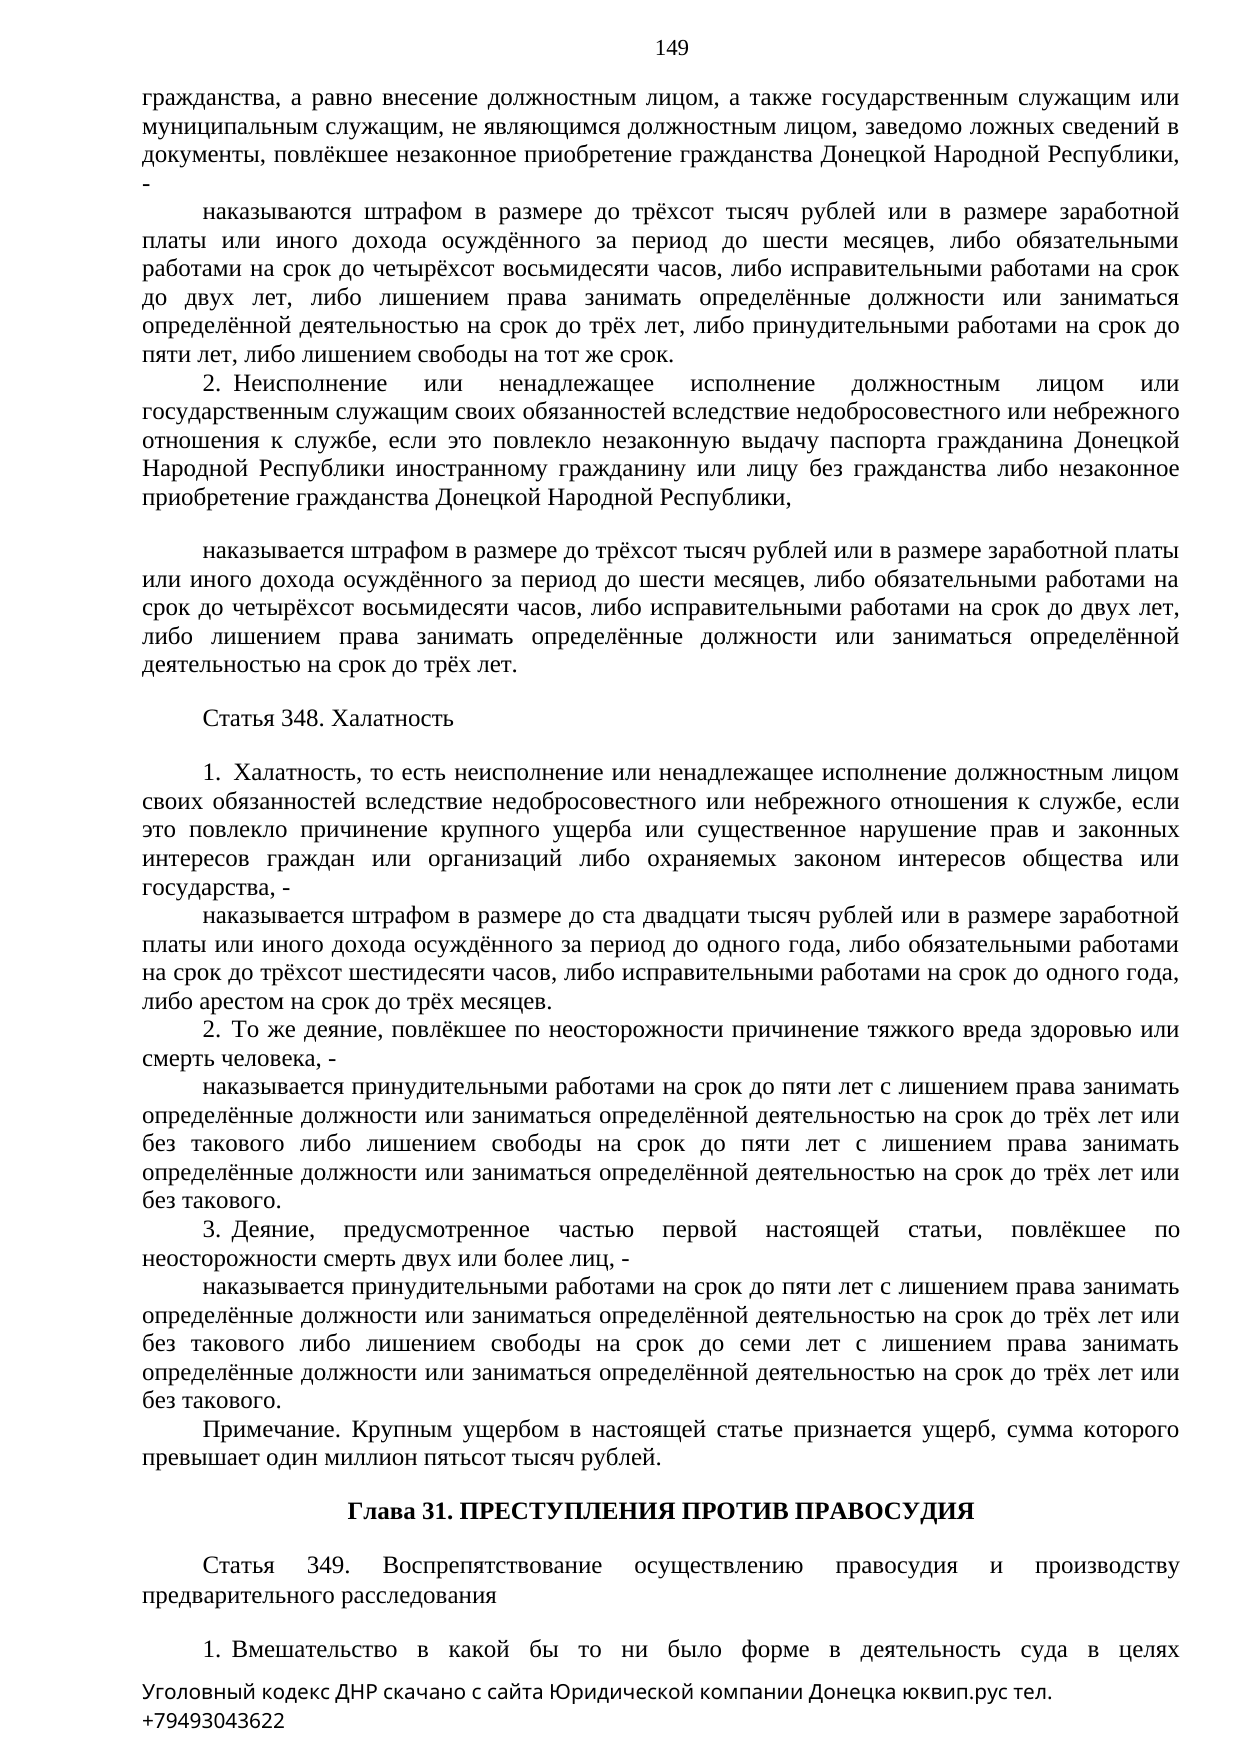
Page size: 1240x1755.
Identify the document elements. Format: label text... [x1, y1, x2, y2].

text наказываются штрафом в размере до трёхсот тысяч рублей или в размере заработной платы или иного дохода осуждённого за период до шести месяцев, либо обязательными работами на срок до четырёхсот восьмидесяти часов, либо исправительными работами на срок до двух лет, либо лишением права занимать определённые должности или заниматься определённой деятельностью на срок до трёх лет, либо принудительными работами на срок до пяти лет, либо лишением свободы на тот же срок. [142, 197, 1181, 368]
text Статья 349. Воспрепятствование осуществлению правосудия и производству предварительного расследования [142, 1550, 1181, 1609]
list Халатность, то есть неисполнение или ненадлежащее исполнение должностным лицом своих обязанностей вследствие недобросовестного или небрежного отношения к службе, если это повлекло причинение крупного ущерба или существенное нарушение прав и законных интересов граждан или организаций либо охраняемых законом интересов общества или государства, - [142, 758, 1181, 901]
text наказывается штрафом в размере до ста двадцати тысяч рублей или в размере заработной платы или иного дохода осуждённого за период до одного года, либо обязательными работами на срок до трёхсот шестидесяти часов, либо исправительными работами на срок до одного года, либо арестом на срок до трёх месяцев. [142, 901, 1181, 1015]
text наказывается принудительными работами на срок до пяти лет с лишением права занимать определённые должности или заниматься определённой деятельностью на срок до трёх лет или без такового либо лишением свободы на срок до семи лет с лишением права занимать определённые должности или заниматься определённой деятельностью на срок до трёх лет или без такового. [142, 1272, 1181, 1414]
list Деяние, предусмотренное частью первой настоящей статьи, повлёкшее по неосторожности смерть двух или более лиц, - [142, 1215, 1181, 1272]
text Статья 348. Халатность [142, 706, 1181, 731]
list То же деяние, повлёкшее по неосторожности причинение тяжкого вреда здоровью или смерть человека, - [142, 1015, 1181, 1072]
text Глава 31. ПРЕСТУПЛЕНИЯ ПРОТИВ ПРАВОСУДИЯ [142, 1499, 1181, 1524]
text Примечание. Крупным ущербом в настоящей статье признается ущерб, сумма которого превышает один миллион пятьсот тысяч рублей. [142, 1414, 1181, 1472]
text наказывается принудительными работами на срок до пяти лет с лишением права занимать определённые должности или заниматься определённой деятельностью на срок до трёх лет или без такового либо лишением свободы на срок до пяти лет с лишением права занимать определённые должности или заниматься определённой деятельностью на срок до трёх лет или без такового. [142, 1072, 1181, 1215]
list Неисполнение или ненадлежащее исполнение должностным лицом или государственным служащим своих обязанностей вследствие недобросовестного или небрежного отношения к службе, если это повлекло незаконную выдачу паспорта гражданина Донецкой Народной Республики иностранному гражданину или лицу без гражданства либо незаконное приобретение гражданства Донецкой Народной Республики, [142, 368, 1181, 511]
list Вмешательство в какой бы то ни было форме в деятельность суда в целях [142, 1635, 1181, 1664]
list гражданства, а равно внесение должностным лицом, а также государственным служащим или муниципальным служащим, не являющимся должностным лицом, заведомо ложных сведений в документы, повлёкшее незаконное приобретение гражданства Донецкой Народной Республики, - [142, 83, 1181, 197]
text наказывается штрафом в размере до трёхсот тысяч рублей или в размере заработной платы или иного дохода осуждённого за период до шести месяцев, либо обязательными работами на срок до четырёхсот восьмидесяти часов, либо исправительными работами на срок до двух лет, либо лишением права занимать определённые должности или заниматься определённой деятельностью на срок до трёх лет. [142, 536, 1181, 678]
